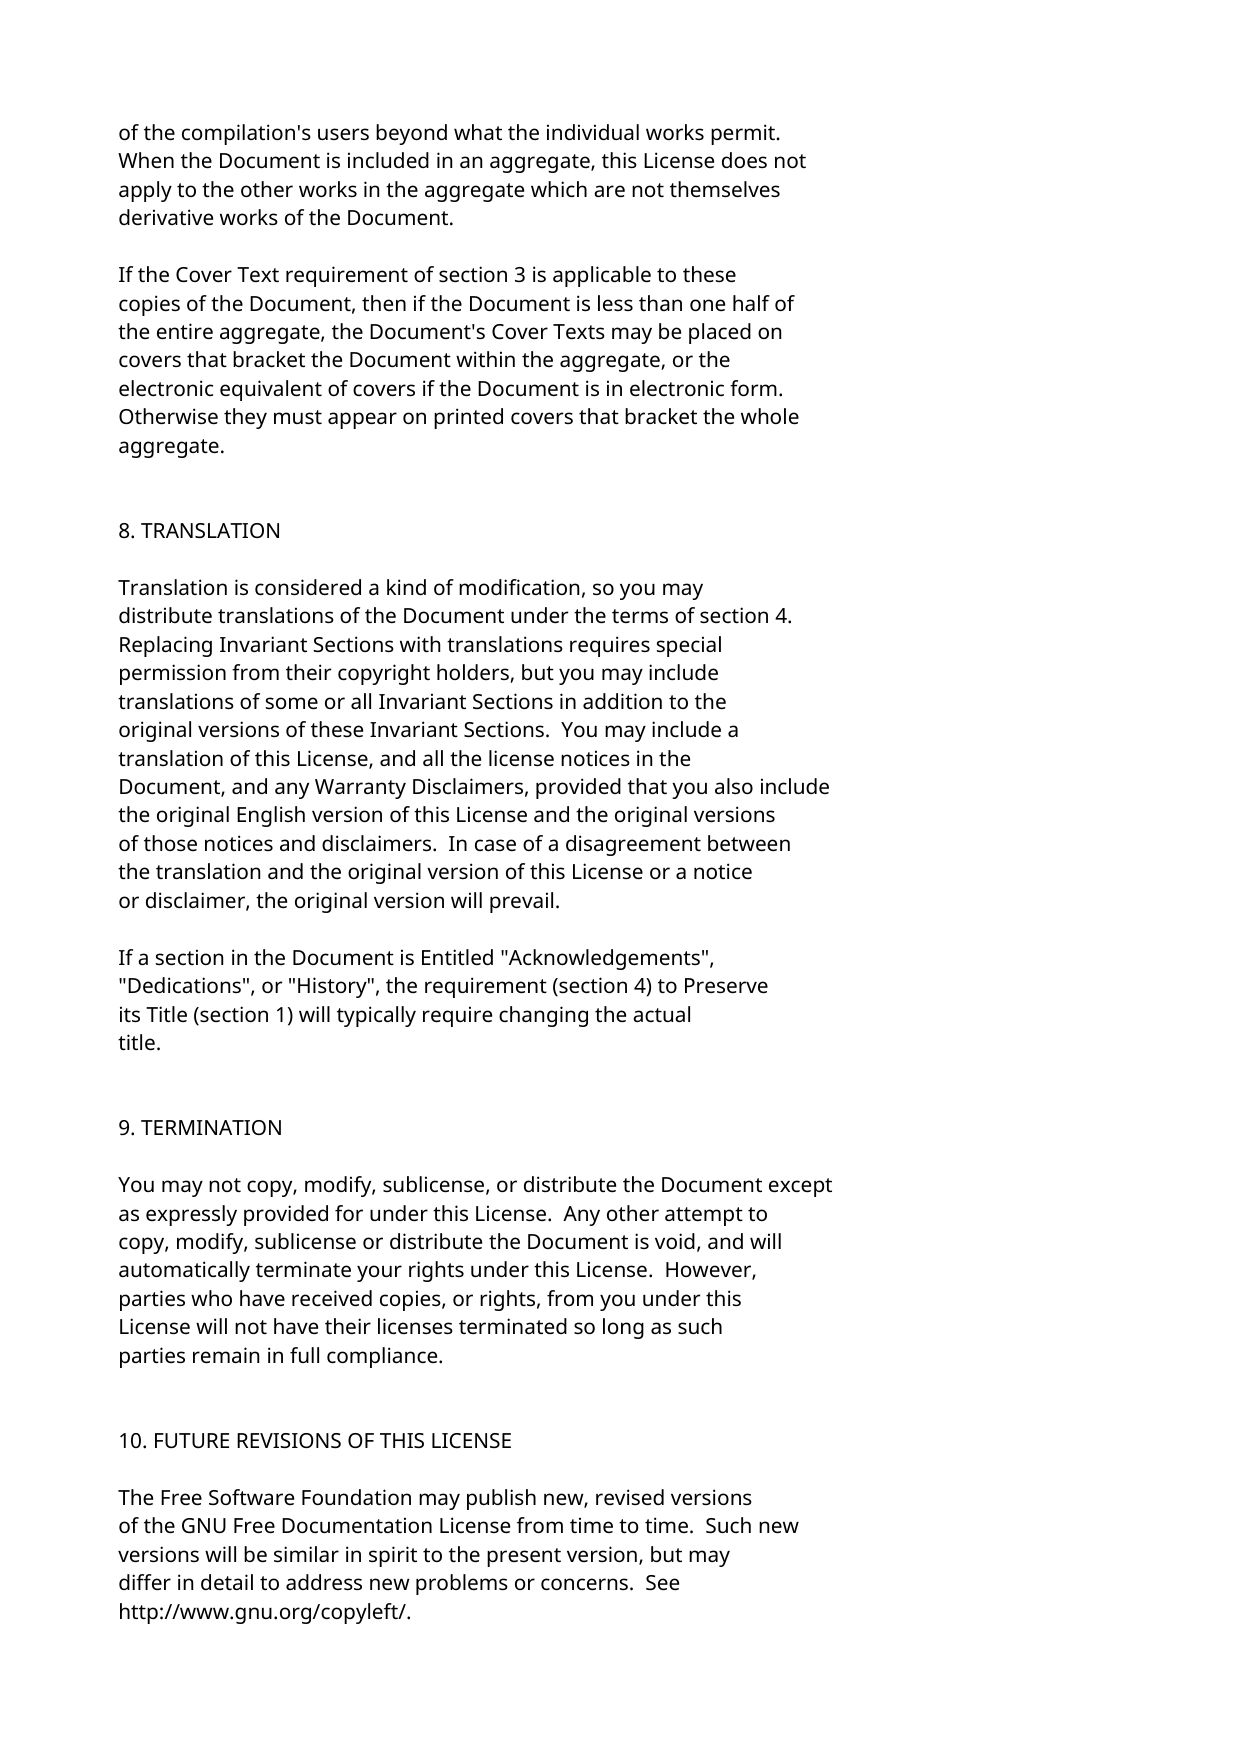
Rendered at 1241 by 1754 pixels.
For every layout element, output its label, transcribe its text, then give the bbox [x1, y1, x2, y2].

text derivative works of the Document. [118, 203, 1122, 232]
text title. [118, 1028, 1122, 1057]
text the original English version of this License and the original versions [118, 801, 1122, 829]
text Otherwise they must appear on printed covers that bracket the whole [118, 402, 1122, 431]
text versions will be similar in spirit to the present version, but may [118, 1540, 1122, 1568]
text 8. TRANSLATION [118, 516, 1122, 545]
text Translation is considered a kind of modification, so you may [118, 573, 1122, 602]
text the translation and the original version of this License or a notice [118, 857, 1122, 886]
text original versions of these Invariant Sections. You may include a [118, 715, 1122, 744]
text of the compilation's users beyond what the individual works permit. [118, 118, 1122, 147]
text permission from their copyright holders, but you may include [118, 658, 1122, 687]
text apply to the other works in the aggregate which are not themselves [118, 175, 1122, 203]
text or disclaimer, the original version will prevail. [118, 886, 1122, 914]
text License will not have their licenses terminated so long as such [118, 1312, 1122, 1341]
text Replacing Invariant Sections with translations requires special [118, 630, 1122, 658]
text If a section in the Document is Entitled "Acknowledgements", [118, 943, 1122, 971]
text 9. TERMINATION [118, 1113, 1122, 1142]
text translation of this License, and all the license notices in the [118, 744, 1122, 772]
text as expressly provided for under this License. Any other attempt to [118, 1199, 1122, 1227]
text covers that bracket the Document within the aggregate, or the [118, 346, 1122, 374]
text differ in detail to address new problems or concerns. See [118, 1568, 1122, 1597]
text automatically terminate your rights under this License. However, [118, 1256, 1122, 1284]
text electronic equivalent of covers if the Document is in electronic form. [118, 374, 1122, 402]
text 10. FUTURE REVISIONS OF THIS LICENSE [118, 1426, 1122, 1455]
text You may not copy, modify, sublicense, or distribute the Document except [118, 1170, 1122, 1199]
text "Dedications", or "History", the requirement (section 4) to Preserve [118, 971, 1122, 1000]
text copy, modify, sublicense or distribute the Document is void, and will [118, 1227, 1122, 1256]
text its Title (section 1) will typically require changing the actual [118, 1000, 1122, 1028]
text http://www.gnu.org/copyleft/. [118, 1597, 1122, 1625]
text parties remain in full compliance. [118, 1341, 1122, 1369]
text aggregate. [118, 431, 1122, 459]
text parties who have received copies, or rights, from you under this [118, 1284, 1122, 1312]
text copies of the Document, then if the Document is less than one half of [118, 289, 1122, 317]
text If the Cover Text requirement of section 3 is applicable to these [118, 260, 1122, 289]
text the entire aggregate, the Document's Cover Texts may be placed on [118, 317, 1122, 346]
text of those notices and disclaimers. In case of a disagreement between [118, 829, 1122, 857]
text of the GNU Free Documentation License from time to time. Such new [118, 1512, 1122, 1540]
text distribute translations of the Document under the terms of section 4. [118, 602, 1122, 630]
text translations of some or all Invariant Sections in addition to the [118, 687, 1122, 715]
text Document, and any Warranty Disclaimers, provided that you also include [118, 772, 1122, 801]
text When the Document is included in an aggregate, this License does not [118, 147, 1122, 175]
text The Free Software Foundation may publish new, revised versions [118, 1483, 1122, 1512]
